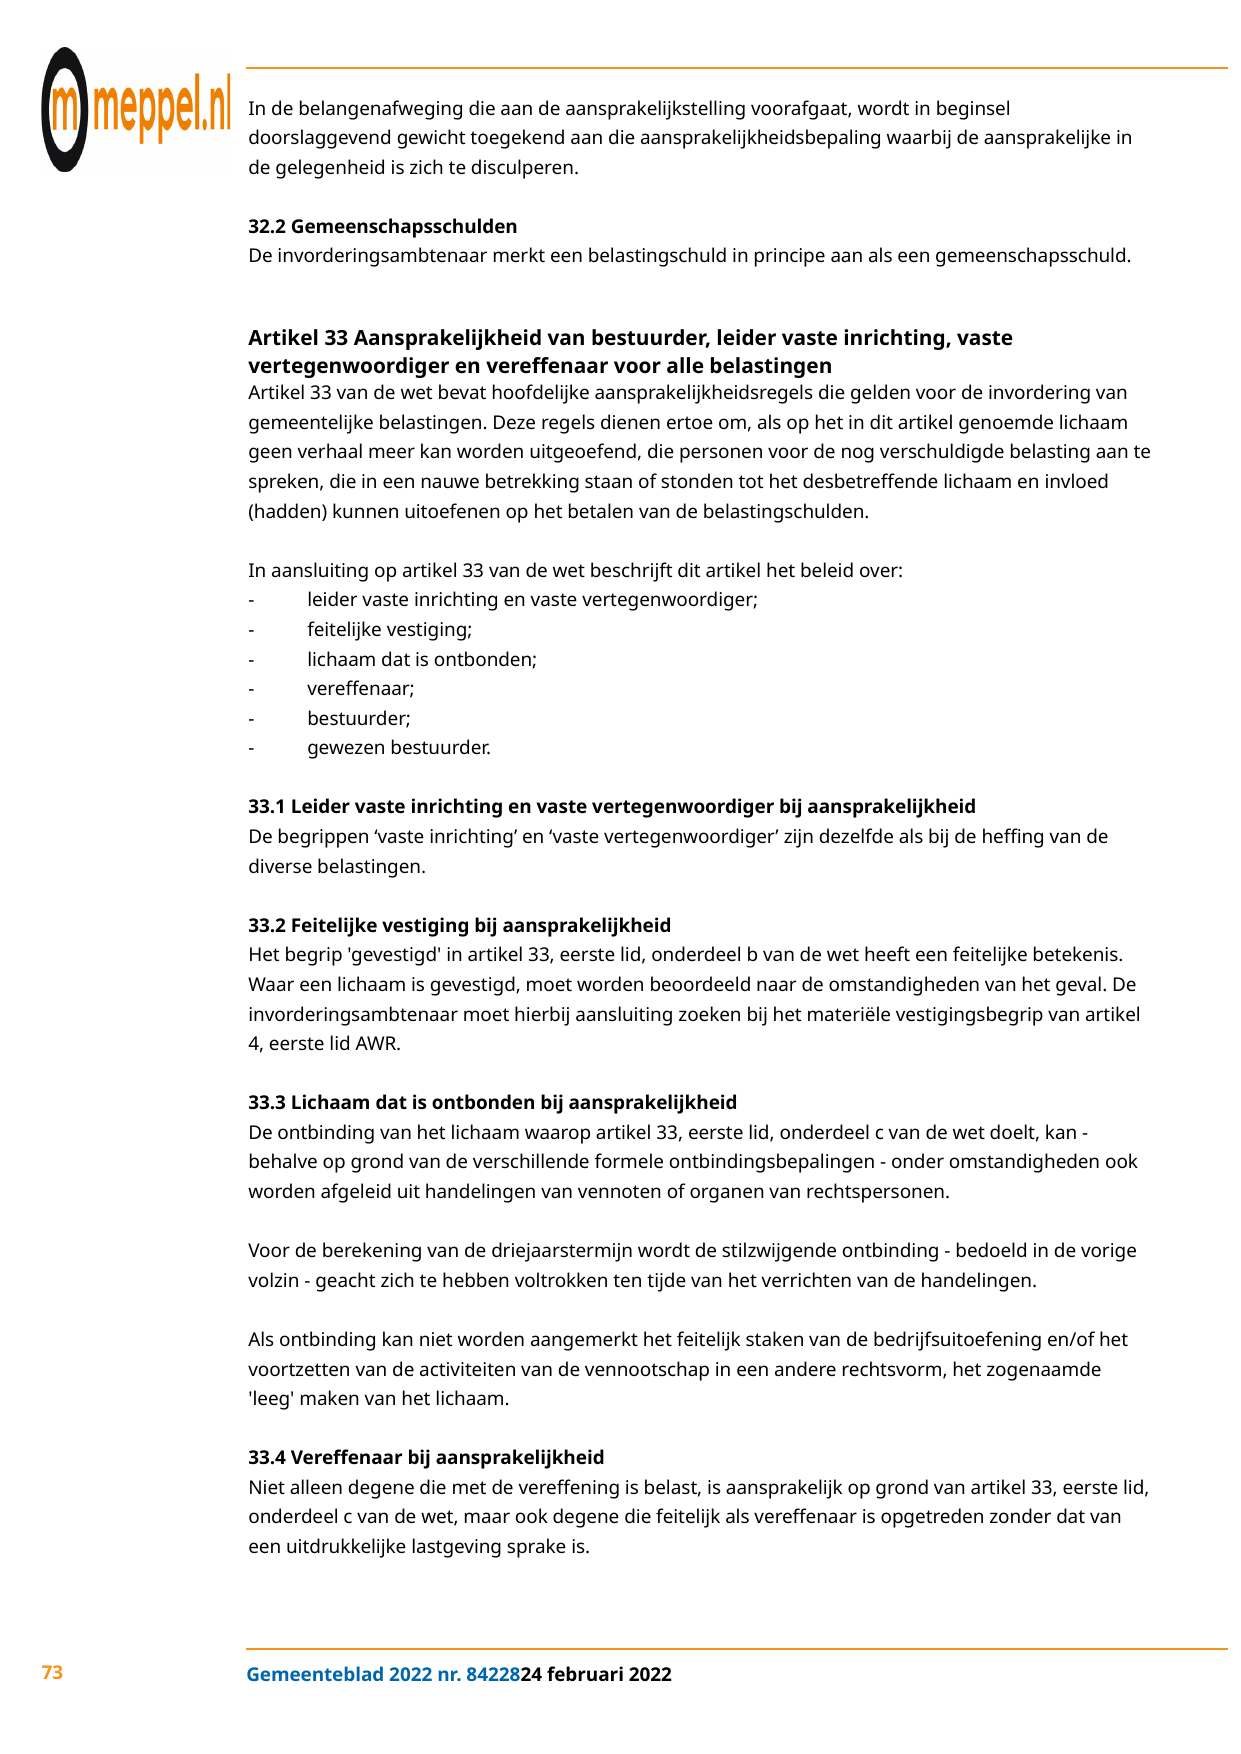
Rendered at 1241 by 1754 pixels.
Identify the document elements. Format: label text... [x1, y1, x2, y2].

text 33.2 Feitelijke vestiging bij aansprakelijkheid [248, 912, 1152, 938]
text De invorderingsambtenaar merkt een belastingschuld in principe aan als een gemeenschapsschuld. [248, 243, 1152, 268]
text In de belangenafweging die aan de aansprakelijkstelling voorafgaat, wordt in beginsel doorslaggevend gewicht toegekend aan die aansprakelijkheidsbepaling waarbij de aansprakelijke in de gelegenheid is zich te disculperen. [248, 95, 1152, 180]
list feitelijke vestiging; [248, 616, 1152, 642]
text 33.3 Lichaam dat is ontbonden bij aansprakelijkheid [248, 1089, 1152, 1115]
text Als ontbinding kan niet worden aangemerkt het feitelijk staken van de bedrijfsuitoefening en/of het voortzetten van de activiteiten van de vennootschap in een andere rechtsvorm, het zogenaamde 'leeg' maken van het lichaam. [248, 1326, 1152, 1411]
text Artikel 33 van de wet bevat hoofdelijke aansprakelijkheidsregels die gelden voor de invordering van gemeentelijke belastingen. Deze regels dienen ertoe om, als op het in dit artikel genoemde lichaam geen verhaal meer kan worden uitgeoefend, die personen voor de nog verschuldigde belasting aan te spreken, die in een nauwe betrekking staan of stonden tot het desbetreffende lichaam en invloed (hadden) kunnen uitoefenen op het betalen van de belastingschulden. [248, 379, 1152, 524]
list leider vaste inrichting en vaste vertegenwoordiger; [248, 587, 1152, 612]
text In aansluiting op artikel 33 van de wet beschrijft dit artikel het beleid over: [248, 557, 1152, 583]
text Het begrip 'gevestigd' in artikel 33, eerste lid, onderdeel b van de wet heeft een feitelijke betekenis. Waar een lichaam is gevestigd, moet worden beoordeeld naar de omstandigheden van het geval. De invorderingsambtenaar moet hierbij aansluiting zoeken bij het materiële vestigingsbegrip van artikel 4, eerste lid AWR. [248, 942, 1152, 1056]
text De ontbinding van het lichaam waarop artikel 33, eerste lid, onderdeel c van de wet doelt, kan - behalve op grond van de verschillende formele ontbindingsbepalingen - onder omstandigheden ook worden afgeleid uit handelingen van vennoten of organen van rechtspersonen. [248, 1119, 1152, 1204]
text De begrippen ‘vaste inrichting’ en ‘vaste vertegenwoordiger’ zijn dezelfde als bij de heffing van de diverse belastingen. [248, 823, 1152, 879]
list lichaam dat is ontbonden; [248, 646, 1152, 672]
text Niet alleen degene die met de vereffening is belast, is aansprakelijk op grond van artikel 33, eerste lid, onderdeel c van de wet, maar ook degene die feitelijk als vereffenaar is opgetreden zonder dat van een uitdrukkelijke lastgeving sprake is. [248, 1474, 1152, 1559]
text 33.4 Vereffenaar bij aansprakelijkheid [248, 1444, 1152, 1470]
list gewezen bestuurder. [248, 734, 1152, 760]
text 32.2 Gemeenschapsschulden [248, 213, 1152, 239]
text Voor de berekening van de driejaarstermijn wordt de stilzwijgende ontbinding - bedoeld in de vorige volzin - geacht zich te hebben voltrokken ten tijde van het verrichten van de handelingen. [248, 1237, 1152, 1293]
list bestuurder; [248, 705, 1152, 731]
list vereffenaar; [248, 675, 1152, 701]
text Artikel 33 Aansprakelijkheid van bestuurder, leider vaste inrichting, vaste vertegenwoordiger en vereffenaar voor alle belastingen [248, 323, 1152, 379]
picture [41, 47, 231, 172]
text 33.1 Leider vaste inrichting en vaste vertegenwoordiger bij aansprakelijkheid [248, 794, 1152, 819]
